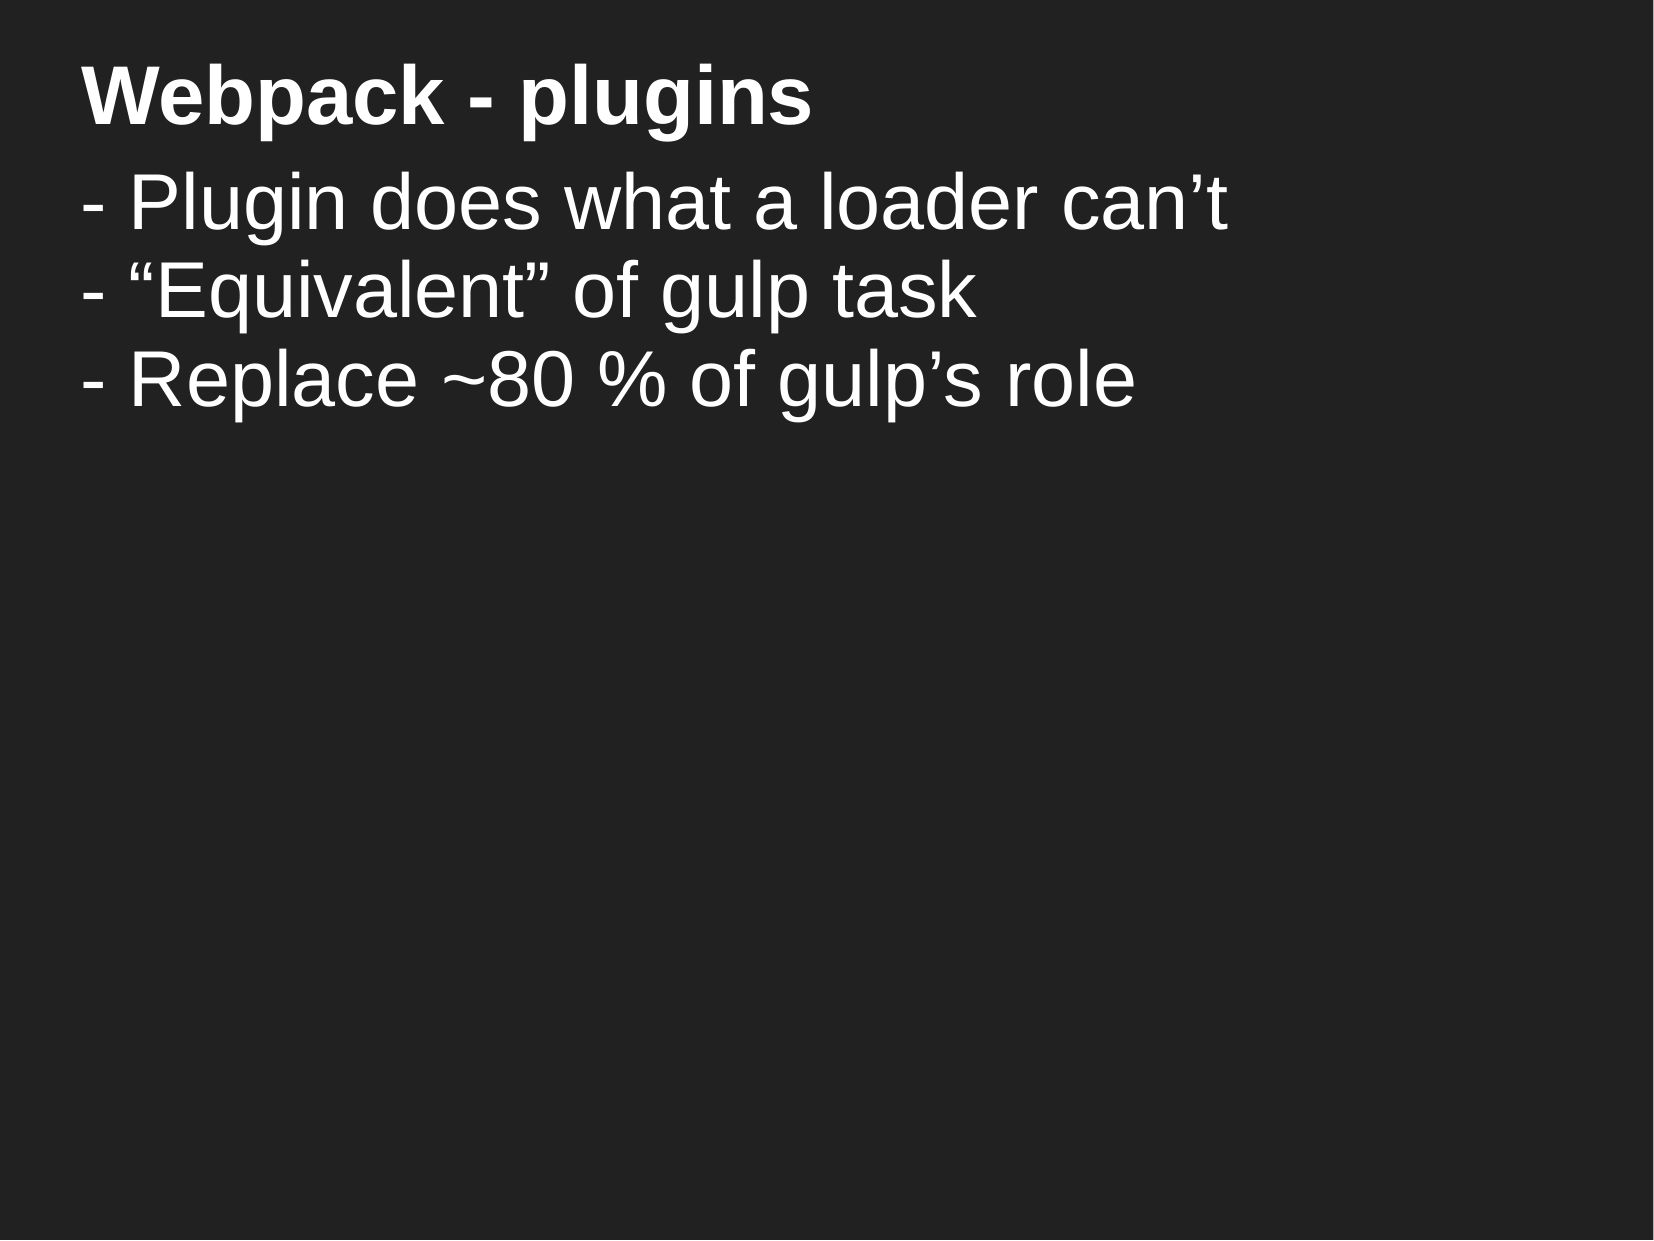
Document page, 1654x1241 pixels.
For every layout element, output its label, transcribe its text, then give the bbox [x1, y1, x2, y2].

title - Plugin does what a loader can’t - “Equivalent” of gulp task - Replace ~80 % of gulp’s role [80, 157, 1654, 773]
title Webpack - plugins [81, 49, 1570, 257]
